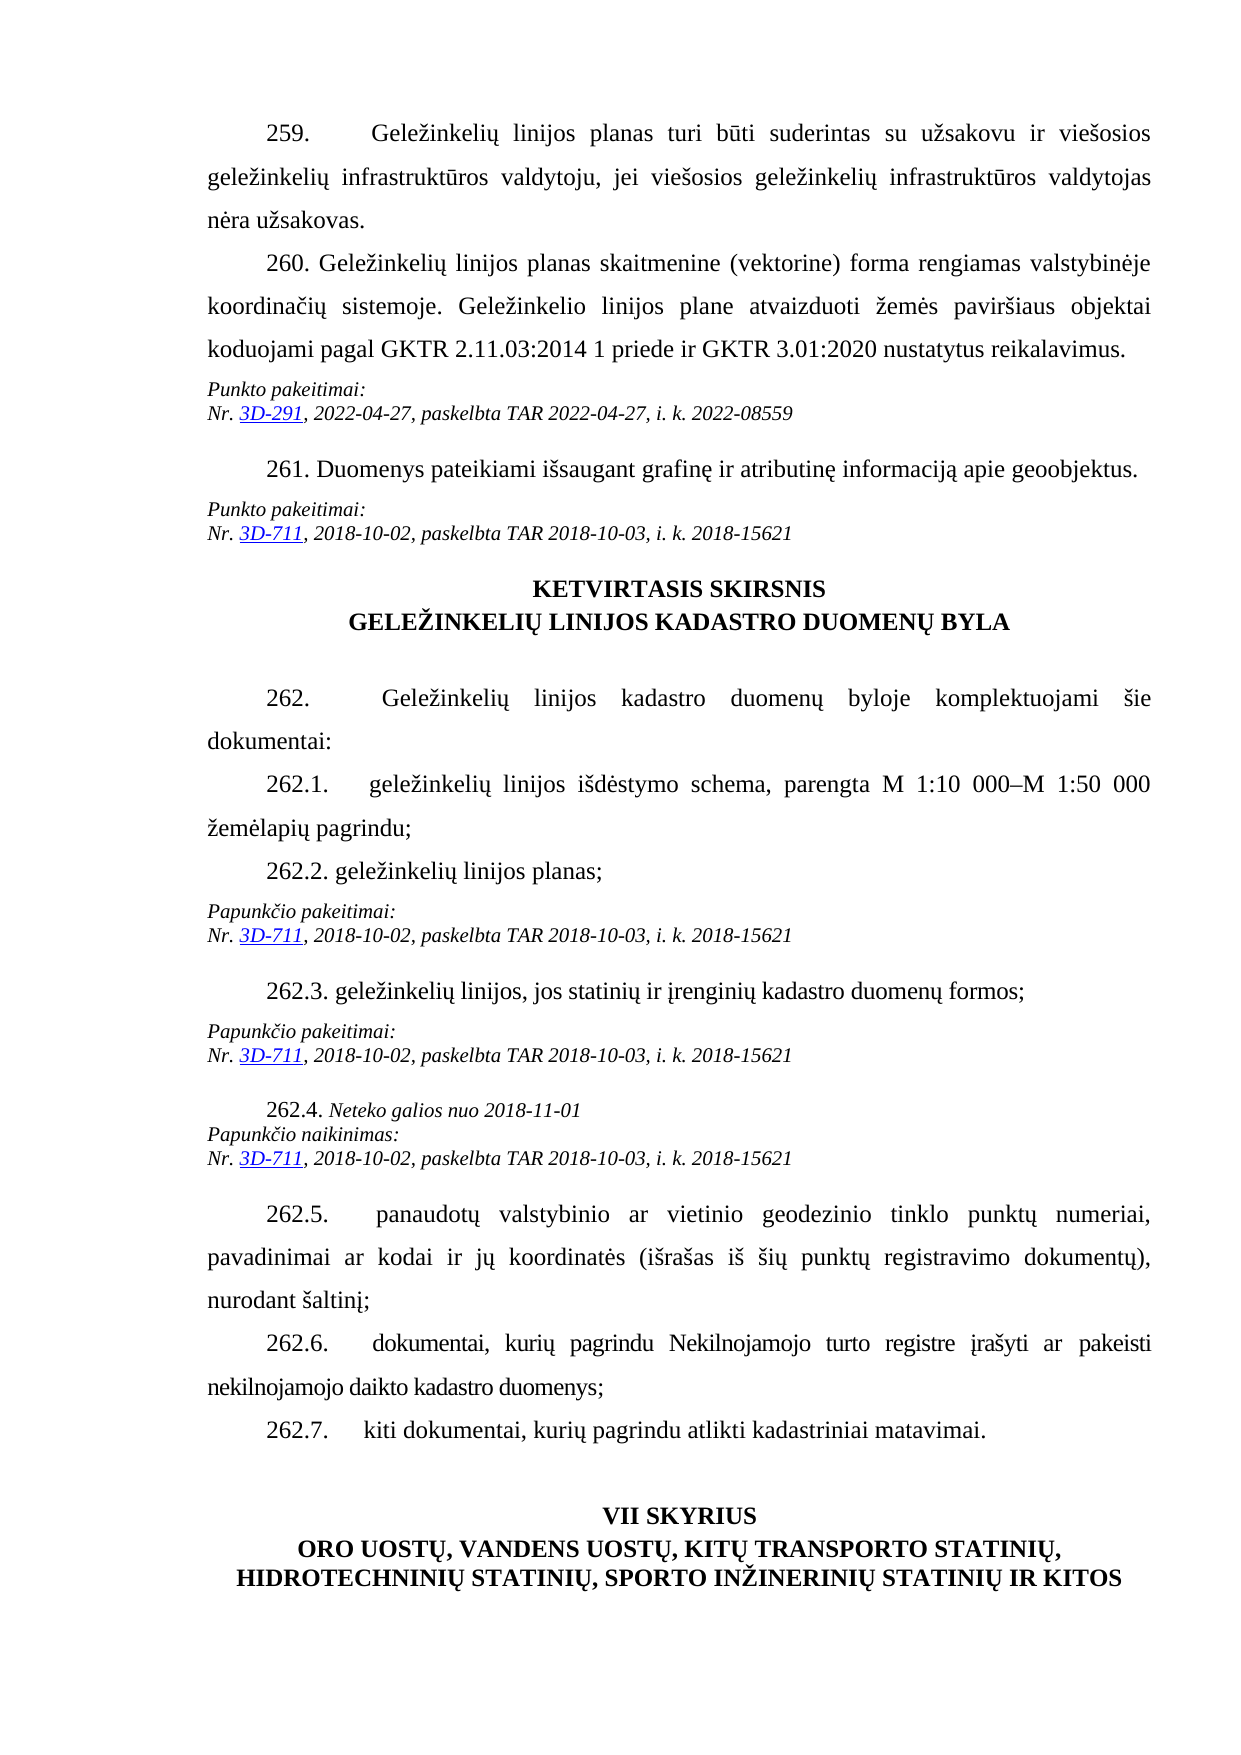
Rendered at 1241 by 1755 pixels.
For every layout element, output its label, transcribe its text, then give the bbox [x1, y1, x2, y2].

text 259. Geležinkelių linijos planas turi būti suderintas su užsakovu ir viešosios geležinkelių infrastruktūros valdytoju, jei viešosios geležinkelių infrastruktūros valdytojas nėra užsakovas. [207, 118, 1152, 233]
text Punkto pakeitimai: [207, 497, 1152, 521]
text Papunkčio pakeitimai: [207, 1019, 1152, 1043]
text 260. Geležinkelių linijos planas skaitmenine (vektorine) forma rengiamas valstybinėje koordinačių sistemoje. Geležinkelio linijos plane atvaizduoti žemės paviršiaus objektai koduojami pagal GKTR 2.11.03:2014 1 priede ir GKTR 3.01:2020 nustatytus reikalavimus. [207, 248, 1152, 363]
text ORO UOSTŲ, VANDENS UOSTŲ, KITŲ TRANSPORTO STATINIŲ, HIDROTECHNINIŲ STATINIŲ, SPORTO INŽINERINIŲ STATINIŲ IR KITOS [207, 1534, 1152, 1591]
text 262.3. geležinkelių linijos, jos statinių ir įrenginių kadastro duomenų formos; [207, 976, 1152, 1004]
text Papunkčio naikinimas: [207, 1122, 1152, 1146]
text 262.5. panaudotų valstybinio ar vietinio geodezinio tinklo punktų numeriai, pavadinimai ar kodai ir jų koordinatės (išrašas iš šių punktų registravimo dokumentų), nurodant šaltinį; [207, 1199, 1152, 1314]
text 262.2. geležinkelių linijos planas; [207, 856, 1152, 884]
text VII SKYRIUS [207, 1501, 1152, 1530]
text 262. Geležinkelių linijos kadastro duomenų byloje komplektuojami šie dokumentai: [207, 683, 1152, 755]
text 262.6. dokumentai, kurių pagrindu Nekilnojamojo turto registre įrašyti ar pakeisti nekilnojamojo daikto kadastro duomenys; [207, 1328, 1152, 1400]
text Papunkčio pakeitimai: [207, 899, 1152, 923]
text Nr. 3D-291, 2022-04-27, paskelbta TAR 2022-04-27, i. k. 2022-08559 [207, 401, 1152, 425]
text Punkto pakeitimai: [207, 377, 1152, 401]
text Nr. 3D-711, 2018-10-02, paskelbta TAR 2018-10-03, i. k. 2018-15621 [207, 521, 1152, 545]
text Nr. 3D-711, 2018-10-02, paskelbta TAR 2018-10-03, i. k. 2018-15621 [207, 1146, 1152, 1170]
text 262.7. kiti dokumentai, kurių pagrindu atlikti kadastriniai matavimai. [207, 1415, 1152, 1443]
text GELEŽINKELIŲ LINIJOS KADASTRO DUOMENŲ BYLA [207, 607, 1152, 636]
text Nr. 3D-711, 2018-10-02, paskelbta TAR 2018-10-03, i. k. 2018-15621 [207, 923, 1152, 947]
text 262.1. geležinkelių linijos išdėstymo schema, parengta M 1:10 000–M 1:50 000 žemėlapių pagrindu; [207, 769, 1152, 841]
text 261. Duomenys pateikiami išsaugant grafinę ir atributinę informaciją apie geoobjektus. [207, 454, 1152, 483]
text KETVIRTASIS SKIRSNIS [207, 574, 1152, 603]
text 262.4. Neteko galios nuo 2018-11-01 [207, 1096, 1152, 1122]
text Nr. 3D-711, 2018-10-02, paskelbta TAR 2018-10-03, i. k. 2018-15621 [207, 1043, 1152, 1067]
